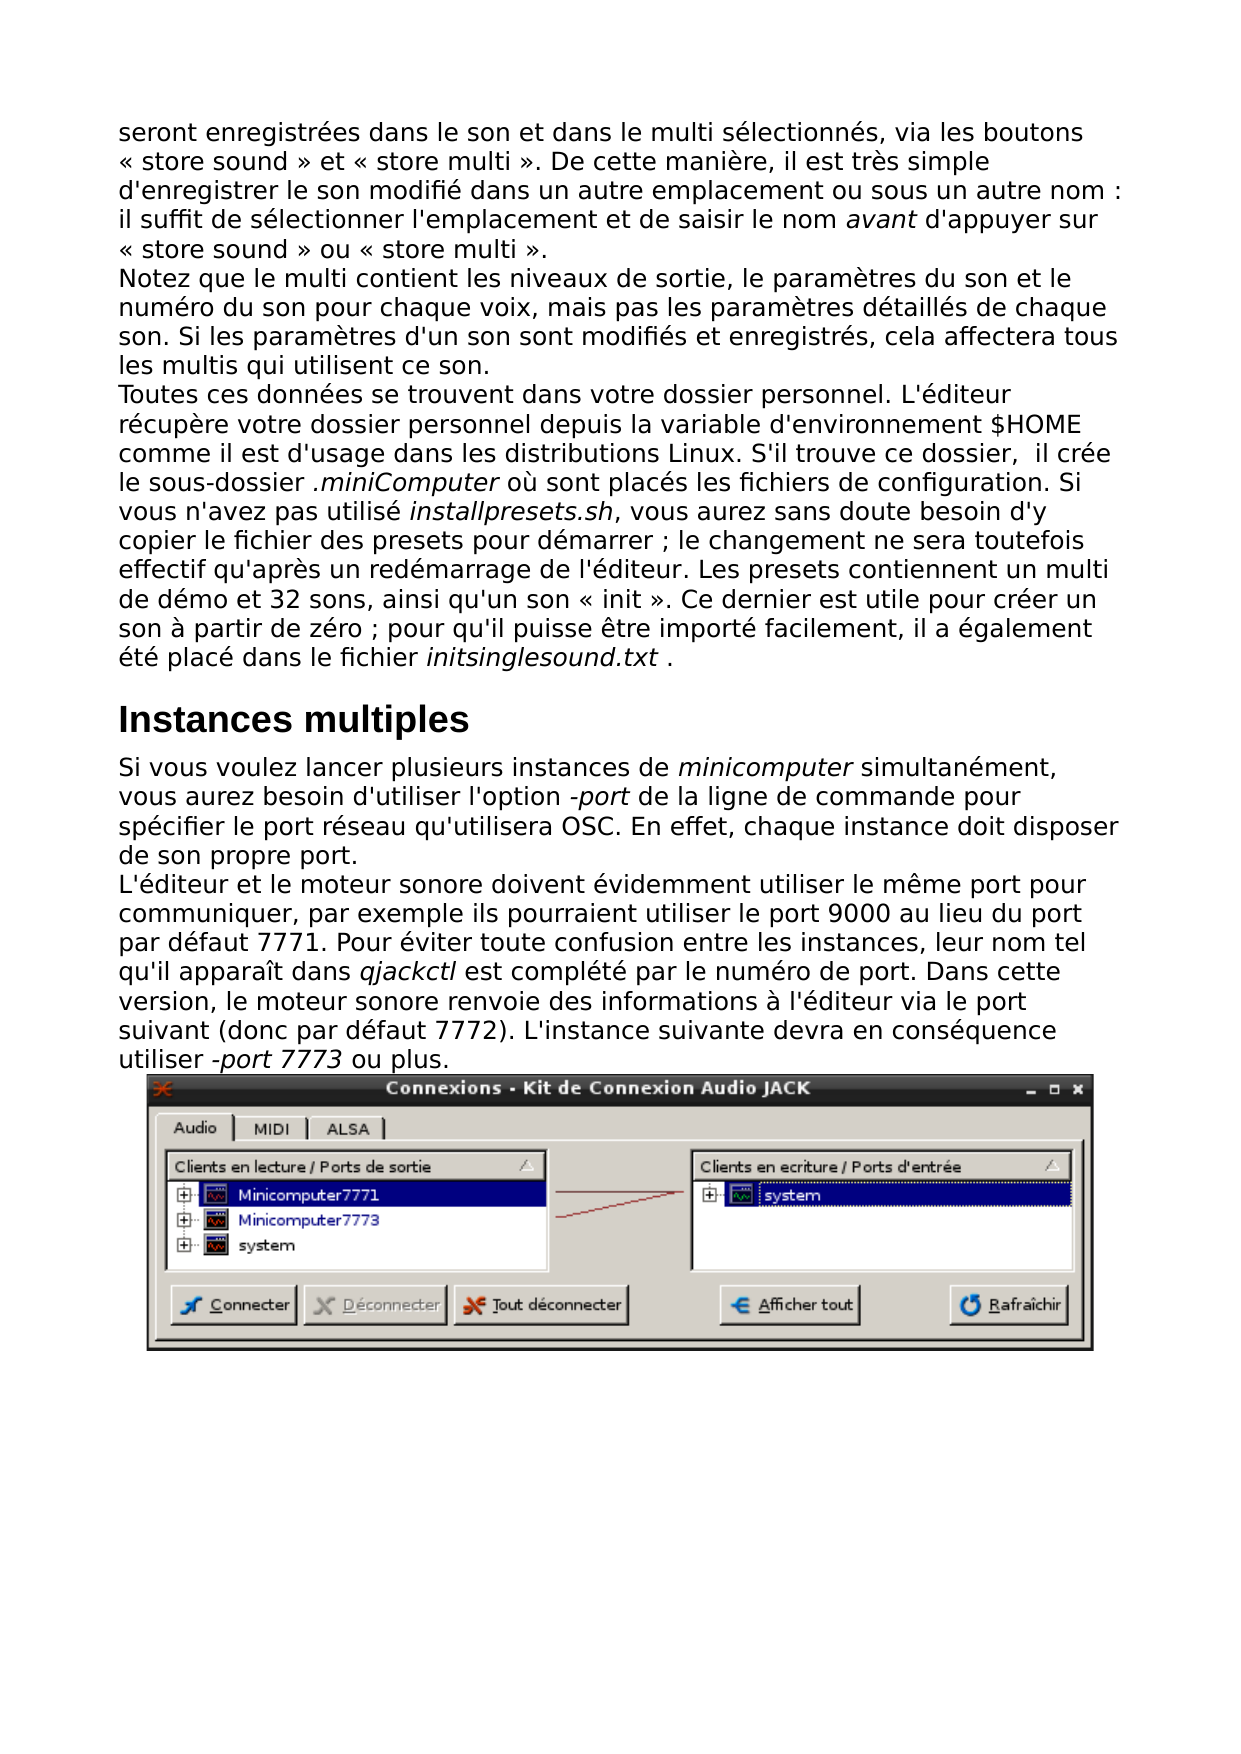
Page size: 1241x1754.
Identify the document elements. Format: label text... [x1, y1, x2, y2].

subtitle Instances multiples [118, 697, 1122, 741]
text Toutes ces données se trouvent dans votre dossier personnel. L'éditeur récupère votre dossier personnel depuis la variable d'environnement $HOME comme il est d'usage dans les distributions Linux. S'il trouve ce dossier, il crée le sous-dossier .miniComputer où sont placés les fichiers de configuration. Si vous n'avez pas utilisé installpresets.sh, vous aurez sans doute besoin d'y copier le fichier des presets pour démarrer ; le changement ne sera toutefois effectif qu'après un redémarrage de l'éditeur. Les presets contiennent un multi de démo et 32 sons, ainsi qu'un son « init ». Ce dernier est utile pour créer un son à partir de zéro ; pour qu'il puisse être importé facilement, il a également été placé dans le fichier initsinglesound.txt . [118, 381, 1122, 672]
text Notez que le multi contient les niveaux de sortie, le paramètres du son et le numéro du son pour chaque voix, mais pas les paramètres détaillés de chaque son. Si les paramètres d'un son sont modifiés et enregistrés, cela affectera tous les multis qui utilisent ce son. [118, 264, 1122, 381]
text L'éditeur et le moteur sonore doivent évidemment utiliser le même port pour communiquer, par exemple ils pourraient utiliser le port 9000 au lieu du port par défaut 7771. Pour éviter toute confusion entre les instances, leur nom tel qu'il apparaît dans qjackctl est complété par le numéro de port. Dans cette version, le moteur sonore renvoie des informations à l'éditeur via le port suivant (donc par défaut 7772). L'instance suivante devra en conséquence utiliser -port 7773 ou plus. [118, 870, 1122, 1074]
picture [146, 1074, 1094, 1351]
text Si vous voulez lancer plusieurs instances de minicomputer simultanément, vous aurez besoin d'utiliser l'option -port de la ligne de commande pour spécifier le port réseau qu'utilisera OSC. En effet, chaque instance doit disposer de son propre port. [118, 753, 1122, 870]
text seront enregistrées dans le son et dans le multi sélectionnés, via les boutons « store sound » et « store multi ». De cette manière, il est très simple d'enregistrer le son modifié dans un autre emplacement ou sous un autre nom : il suffit de sélectionner l'emplacement et de saisir le nom avant d'appuyer sur « store sound » ou « store multi ». [118, 118, 1122, 264]
